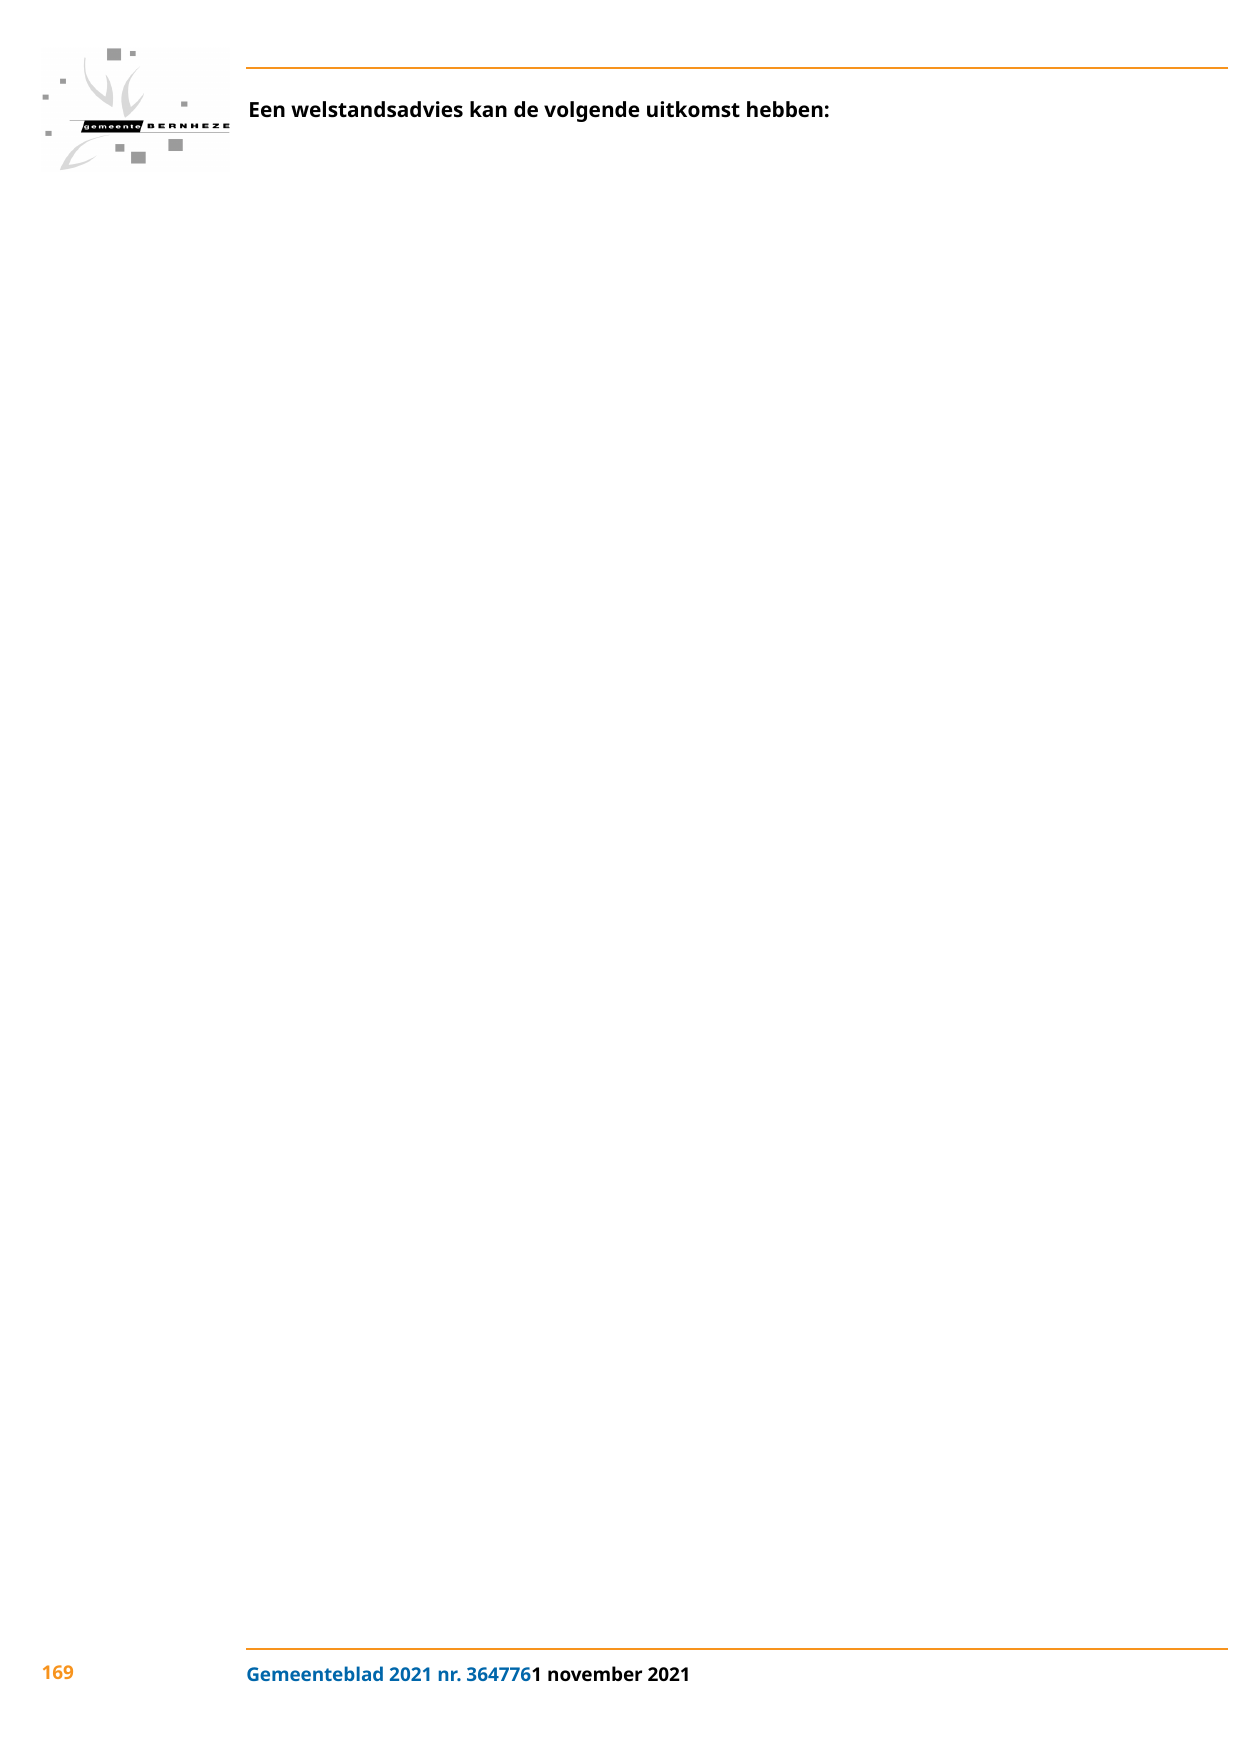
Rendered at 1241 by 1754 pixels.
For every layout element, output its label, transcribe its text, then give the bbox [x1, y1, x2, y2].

text Een welstandsadvies kan de volgende uitkomst hebben: [248, 95, 1152, 123]
picture [41, 47, 231, 172]
